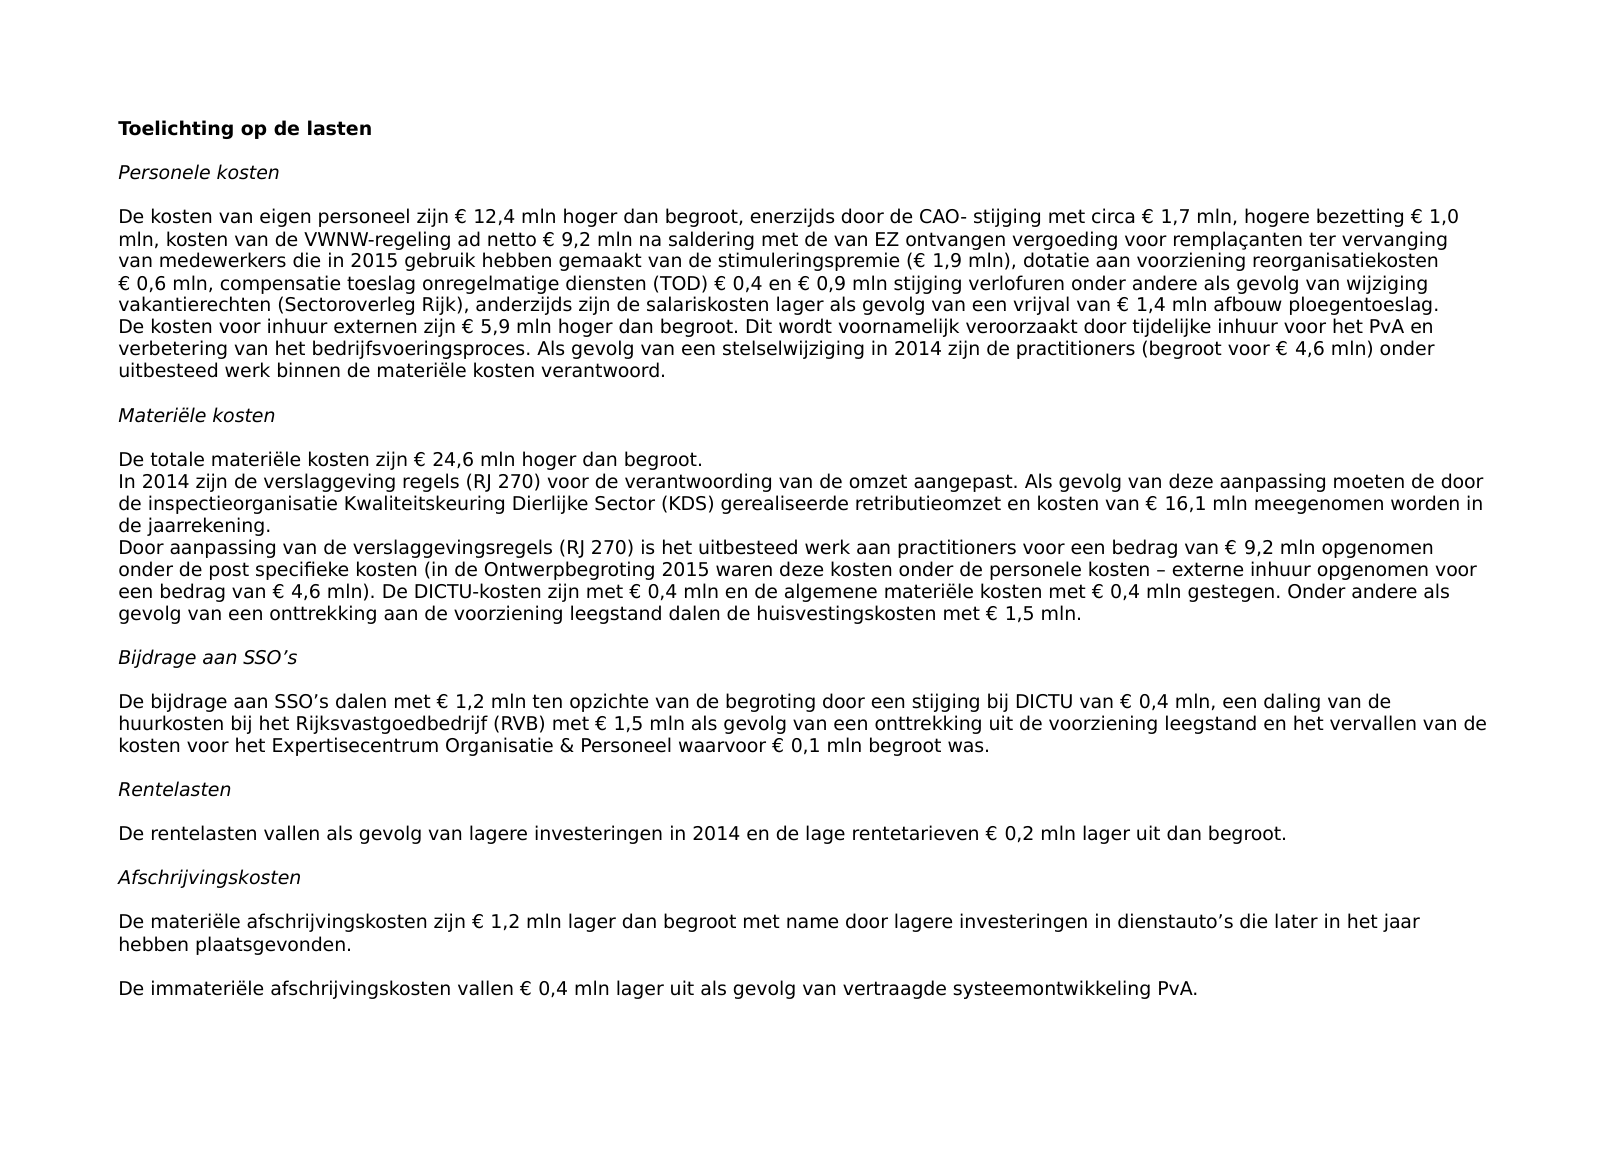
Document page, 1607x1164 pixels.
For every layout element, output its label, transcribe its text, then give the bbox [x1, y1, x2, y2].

text De immateriële afschrijvingskosten vallen € 0,4 mln lager uit als gevolg van vertraagde systeemontwikkeling PvA. [118, 978, 1488, 999]
subtitle Personele kosten [118, 162, 1488, 184]
text De kosten voor inhuur externen zijn € 5,9 mln hoger dan begroot. Dit wordt voornamelijk veroorzaakt door tijdelijke inhuur voor het PvA en verbetering van het bedrijfsvoeringsproces. Als gevolg van een stelselwijziging in 2014 zijn de practitioners (begroot voor € 4,6 mln) onder uitbesteed werk binnen de materiële kosten verantwoord. [118, 316, 1488, 382]
text Door aanpassing van de verslaggevingsregels (RJ 270) is het uitbesteed werk aan practitioners voor een bedrag van € 9,2 mln opgenomen onder de post specifieke kosten (in de Ontwerpbegroting 2015 waren deze kosten onder de personele kosten – externe inhuur opgenomen voor een bedrag van € 4,6 mln). De DICTU-kosten zijn met € 0,4 mln en de algemene materiële kosten met € 0,4 mln gestegen. Onder andere als gevolg van een onttrekking aan de voorziening leegstand dalen de huisvestingskosten met € 1,5 mln. [118, 537, 1488, 624]
subtitle Rentelasten [118, 779, 1488, 801]
text In 2014 zijn de verslaggeving regels (RJ 270) voor de verantwoording van de omzet aangepast. Als gevolg van deze aanpassing moeten de door de inspectieorganisatie Kwaliteitskeuring Dierlijke Sector (KDS) gerealiseerde retributieomzet en kosten van € 16,1 mln meegenomen worden in de jaarrekening. [118, 471, 1488, 537]
subtitle Bijdrage aan SSO’s [118, 647, 1488, 669]
text De bijdrage aan SSO’s dalen met € 1,2 mln ten opzichte van de begroting door een stijging bij DICTU van € 0,4 mln, een daling van de huurkosten bij het Rijksvastgoedbedrijf (RVB) met € 1,5 mln als gevolg van een onttrekking uit de voorziening leegstand en het vervallen van de kosten voor het Expertisecentrum Organisatie & Personeel waarvoor € 0,1 mln begroot was. [118, 691, 1488, 757]
subtitle Toelichting op de lasten [118, 118, 1488, 140]
text De kosten van eigen personeel zijn € 12,4 mln hoger dan begroot, enerzijds door de CAO- stijging met circa € 1,7 mln, hogere bezetting € 1,0 mln, kosten van de VWNW-regeling ad netto € 9,2 mln na saldering met de van EZ ontvangen vergoeding voor remplaçanten ter vervanging van medewerkers die in 2015 gebruik hebben gemaakt van de stimuleringspremie (€ 1,9 mln), dotatie aan voorziening reorganisatiekosten € 0,6 mln, compensatie toeslag onregelmatige diensten (TOD) € 0,4 en € 0,9 mln stijging verlofuren onder andere als gevolg van wijziging vakantierechten (Sectoroverleg Rijk), anderzijds zijn de salariskosten lager als gevolg van een vrijval van € 1,4 mln afbouw ploegentoeslag. [118, 206, 1488, 316]
text De totale materiële kosten zijn € 24,6 mln hoger dan begroot. [118, 449, 1488, 471]
subtitle Afschrijvingskosten [118, 867, 1488, 889]
text De materiële afschrijvingskosten zijn € 1,2 mln lager dan begroot met name door lagere investeringen in dienstauto’s die later in het jaar hebben plaatsgevonden. [118, 911, 1488, 955]
subtitle Materiële kosten [118, 404, 1488, 426]
text De rentelasten vallen als gevolg van lagere investeringen in 2014 en de lage rentetarieven € 0,2 mln lager uit dan begroot. [118, 823, 1488, 845]
